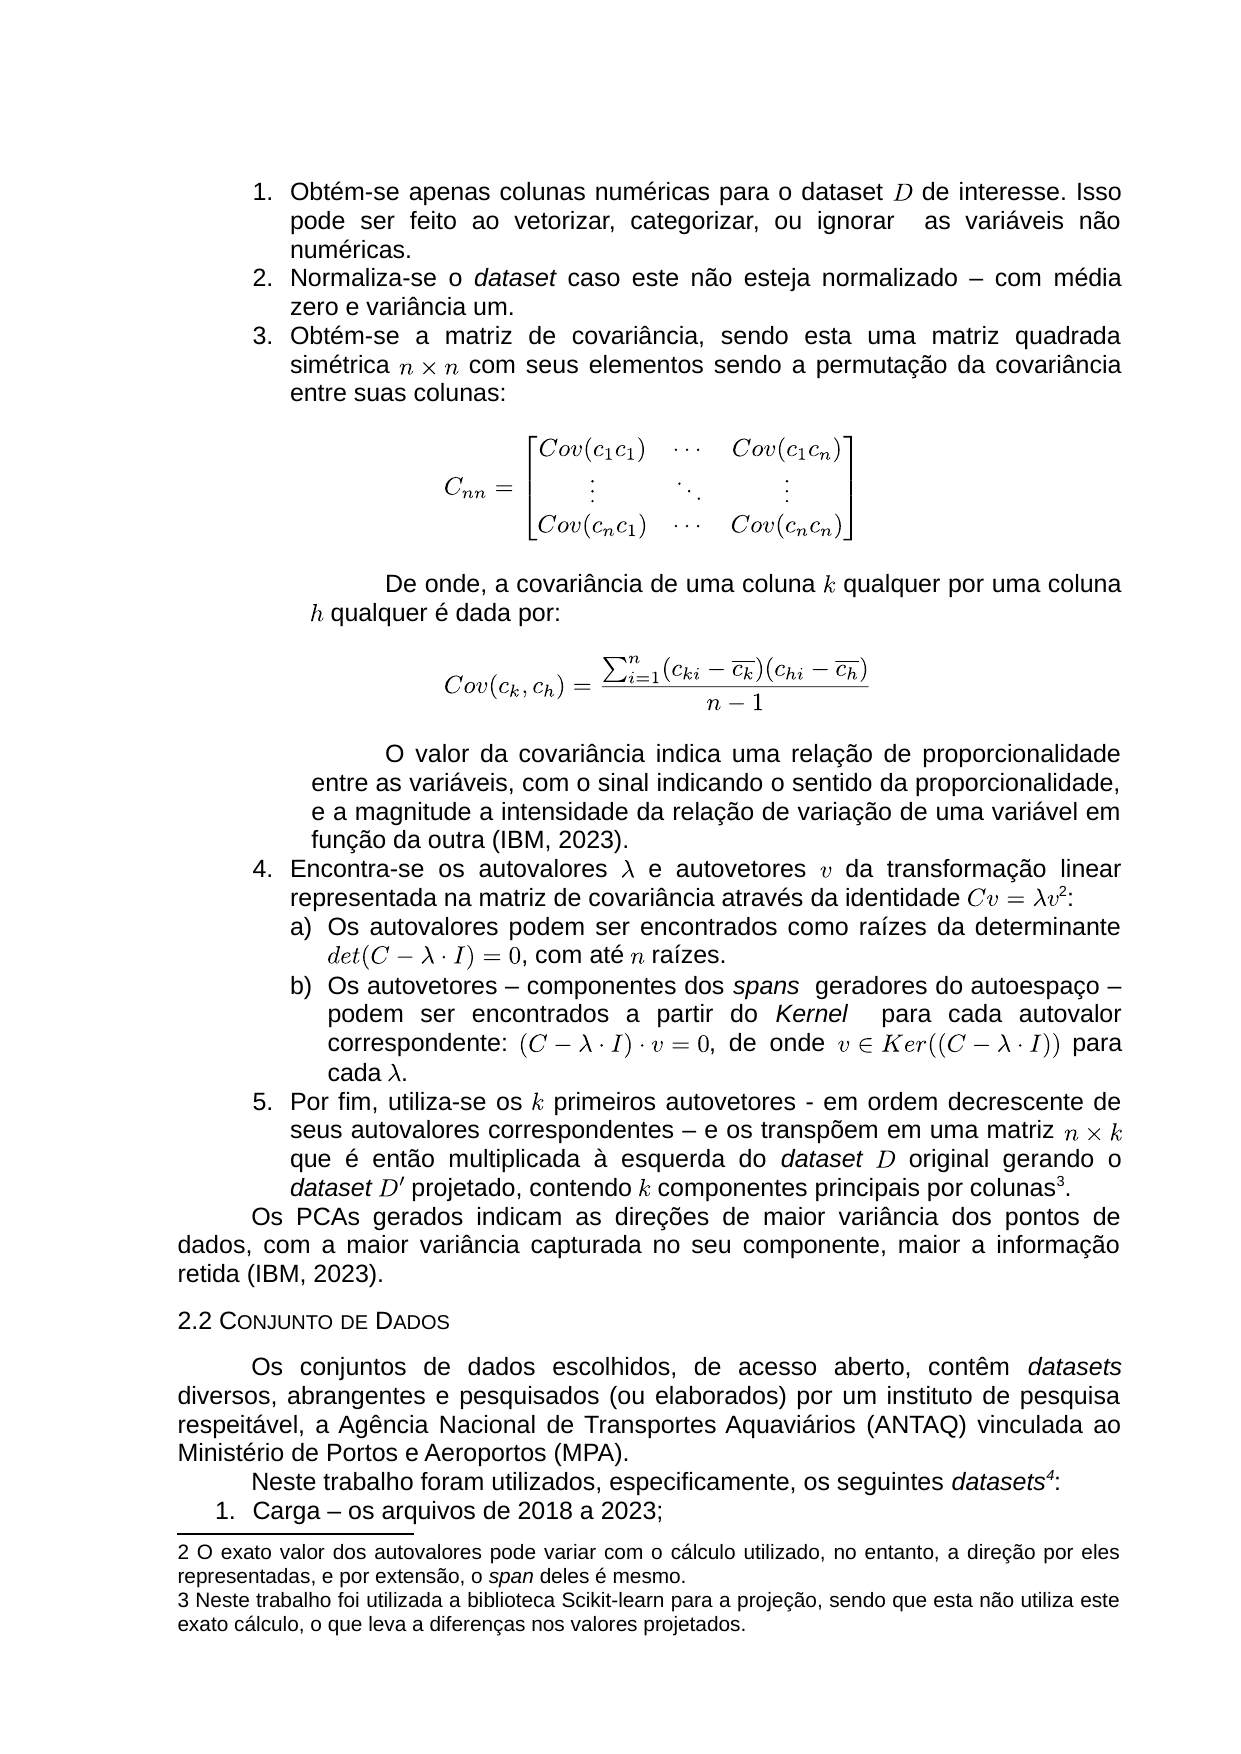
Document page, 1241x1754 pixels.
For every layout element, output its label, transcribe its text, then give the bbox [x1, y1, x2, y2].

list Encontra-se os autovalores e autovetores da transformação linear representada na matriz de covariância através da identidade : [252, 854, 1122, 912]
text Os PCAs gerados indicam as direções de maior variância dos pontos de dados, com a maior variância capturada no seu componente, maior a informação retida (IBM, 2023). [177, 1202, 1122, 1288]
list Normaliza-se o dataset caso este não esteja normalizado – com média zero e variância um. [252, 263, 1122, 321]
list Por fim, utiliza-se os primeiros autovetores - em ordem decrescente de seus autovalores correspondentes – e os transpõem em uma matriz que é então multiplicada à esquerda do dataset original gerando o dataset projetado, contendo componentes principais por colunas. [252, 1087, 1122, 1202]
list Obtém-se a matriz de covariância, sendo esta uma matriz quadrada simétrica com seus elementos sendo a permutação da covariância entre suas colunas: [252, 321, 1122, 407]
text O valor da covariância indica uma relação de proporcionalidade entre as variáveis, com o sinal indicando o sentido da proporcionalidade, e a magnitude a intensidade da relação de variação de uma variável em função da outra (IBM, 2023). [311, 739, 1122, 854]
text De onde, a covariância de uma coluna qualquer por uma coluna qualquer é dada por: [311, 569, 1122, 627]
text Neste trabalho foram utilizados, especificamente, os seguintes datasets: [177, 1467, 1122, 1496]
list Neste trabalho foi utilizada a biblioteca Scikit-learn para a projeção, sendo que esta não utiliza este exato cálculo, o que leva a diferenças nos valores projetados. [177, 1588, 1122, 1636]
list Os autovalores podem ser encontrados como raízes da determinante , com até raízes. [290, 912, 1122, 971]
text Os conjuntos de dados escolhidos, de acesso aberto, contêm datasets diversos, abrangentes e pesquisados (ou elaborados) por um instituto de pesquisa respeitável, a Agência Nacional de Transportes Aquaviários (ANTAQ) vinculada ao Ministério de Portos e Aeroportos (MPA). [177, 1352, 1122, 1467]
list Obtém-se apenas colunas numéricas para o dataset de interesse. Isso pode ser feito ao vetorizar, categorizar, ou ignorar as variáveis não numéricas. [252, 177, 1122, 263]
list O exato valor dos autovalores pode variar com o cálculo utilizado, no entanto, a direção por eles representadas, e por extensão, o span deles é mesmo. [177, 1540, 1122, 1588]
subtitle Conjunto de Dados [177, 1306, 1122, 1334]
list Os autovetores – componentes dos spans geradores do autoespaço – podem ser encontrados a partir do Kernel para cada autovalor correspondente: , de onde para cada . [290, 971, 1122, 1087]
list Carga – os arquivos de 2018 a 2023; [215, 1496, 1122, 1524]
